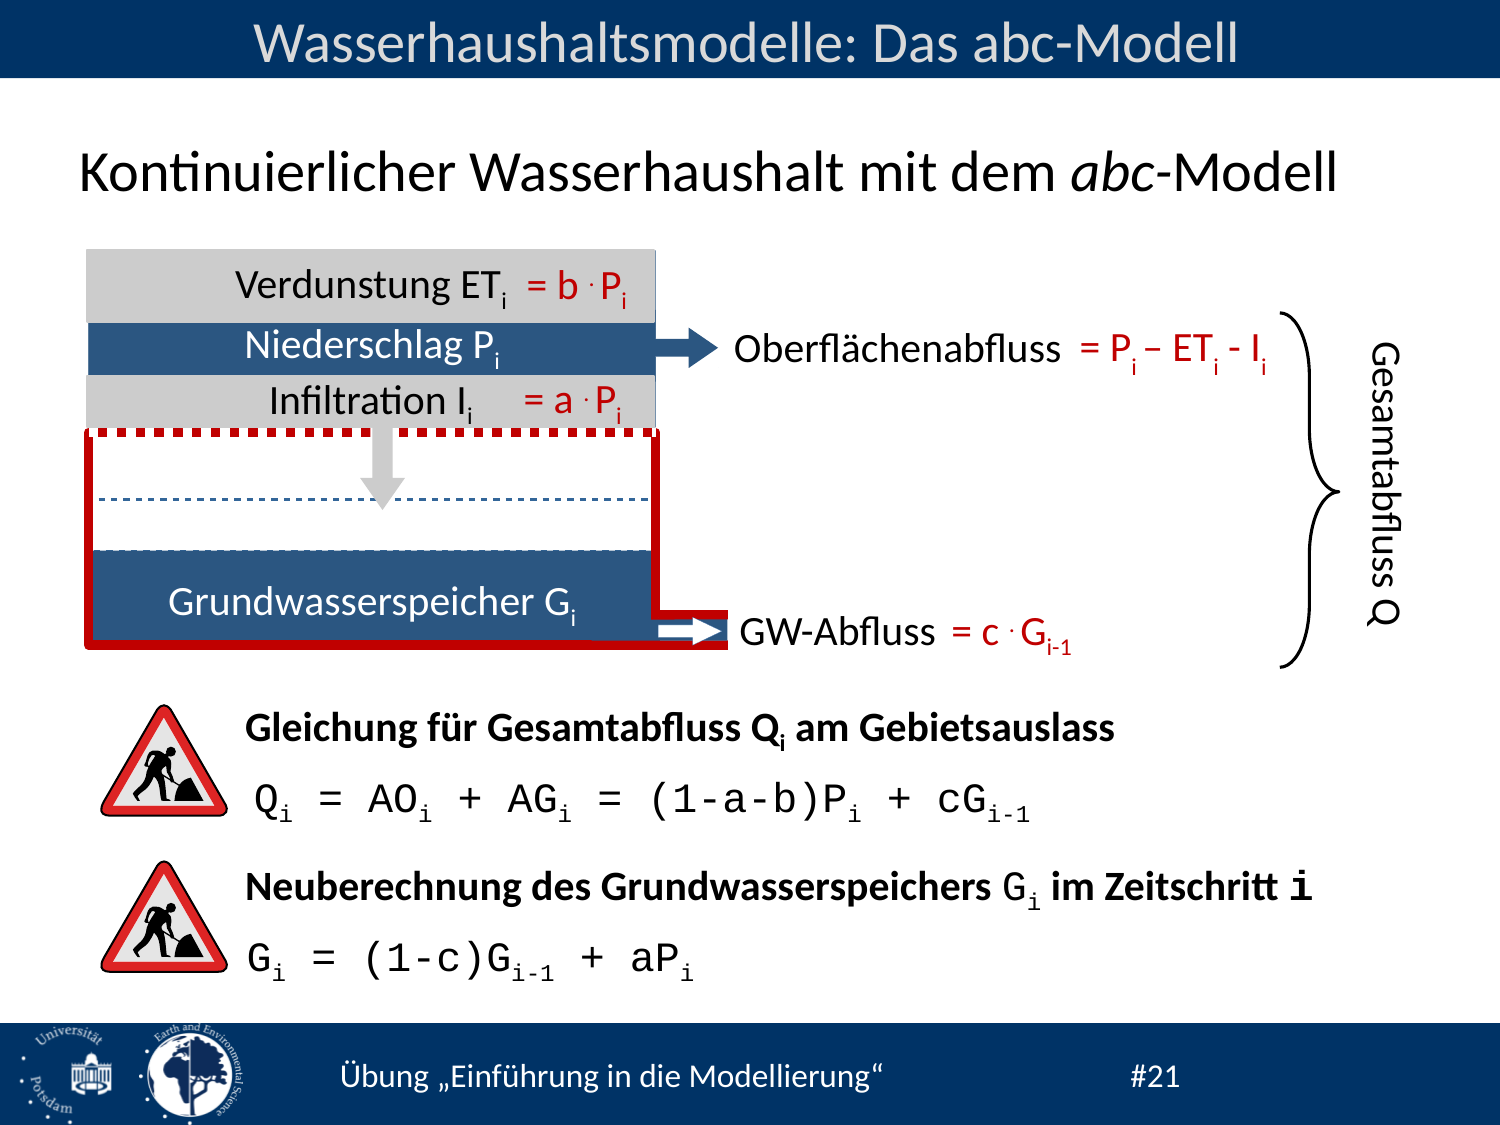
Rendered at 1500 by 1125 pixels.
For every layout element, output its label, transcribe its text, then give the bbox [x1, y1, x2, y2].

text_box Wasserhaushaltsmodelle: Das abc-Modell [0, 0, 1495, 75]
text_box = b . Pi [511, 250, 690, 322]
text_box = Pi – ETi - Ii [1287, 312, 1420, 388]
text_box = a . Pi [508, 364, 686, 437]
picture [100, 704, 231, 820]
text_box Gi = (1-c)Gi-1 + aPi [231, 922, 1378, 994]
picture [83, 248, 1105, 662]
text_box Neuberechnung des Grundwasserspeichers Gi im Zeitschritt i [230, 851, 1365, 922]
text_box Kontinuierlicher Wasserhaushalt mit dem abc-Modell [64, 125, 1412, 211]
text_box Gleichung für Gesamtabfluss Qi am Gebietsauslass [230, 692, 1365, 765]
text_box = c . Gi-1 [936, 596, 1114, 668]
text_box = Pi – ETi - Ii [1064, 312, 1307, 388]
text_box Qi = AOi + AGi = (1-a-b)Pi + cGi-1 [238, 763, 1397, 835]
picture [139, 1023, 243, 1125]
text_box Gesamtabfluss Q [1356, 326, 1422, 695]
picture [100, 860, 231, 976]
